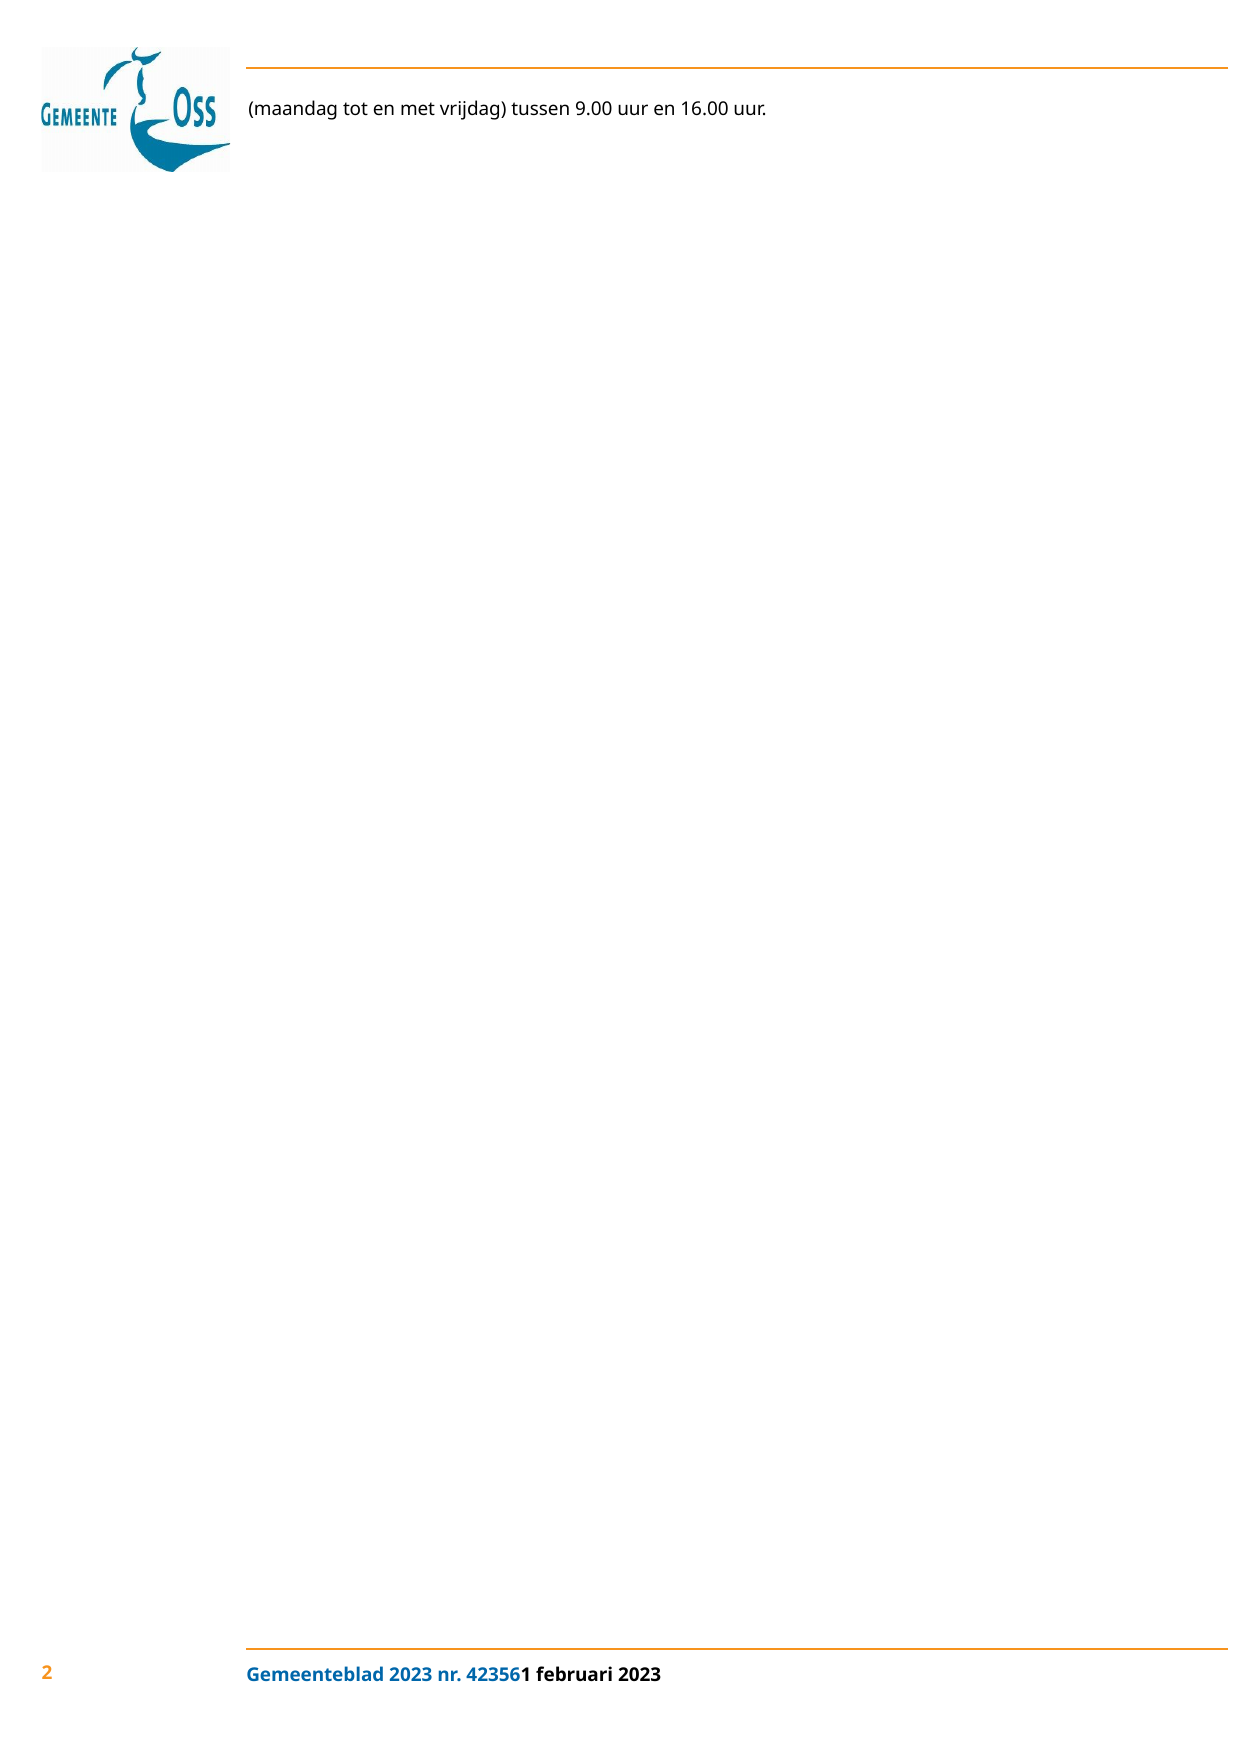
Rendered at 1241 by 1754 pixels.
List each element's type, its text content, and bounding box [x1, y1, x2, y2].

text (maandag tot en met vrijdag) tussen 9.00 uur en 16.00 uur. [248, 95, 1152, 121]
picture [41, 47, 231, 172]
